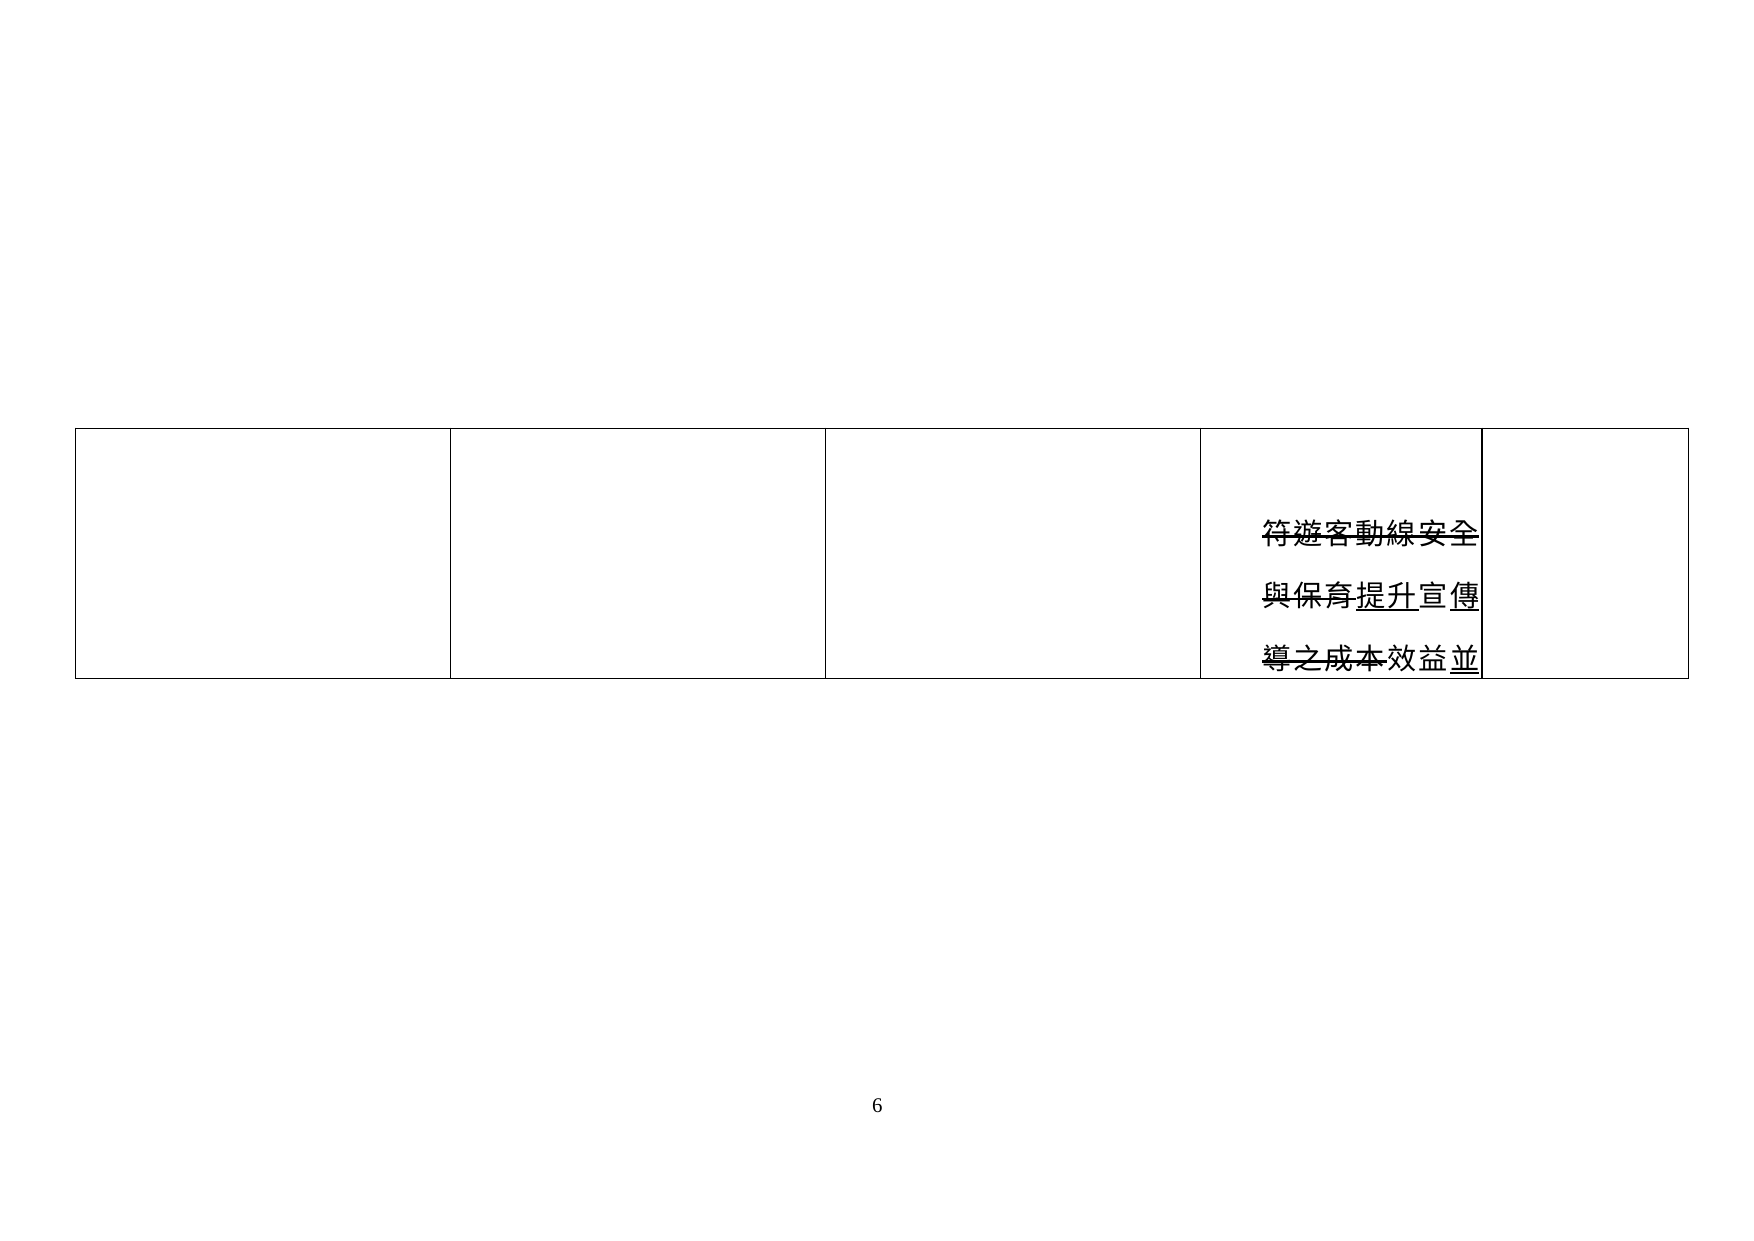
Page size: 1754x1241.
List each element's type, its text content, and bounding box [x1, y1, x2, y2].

table_cell [826, 429, 1200, 677]
table_cell [1483, 429, 1688, 677]
table_cell [451, 429, 825, 677]
table_cell [76, 429, 450, 677]
table_cell 符遊客動線安全與保育提升宣傳導之成本效益並 [1201, 429, 1481, 677]
